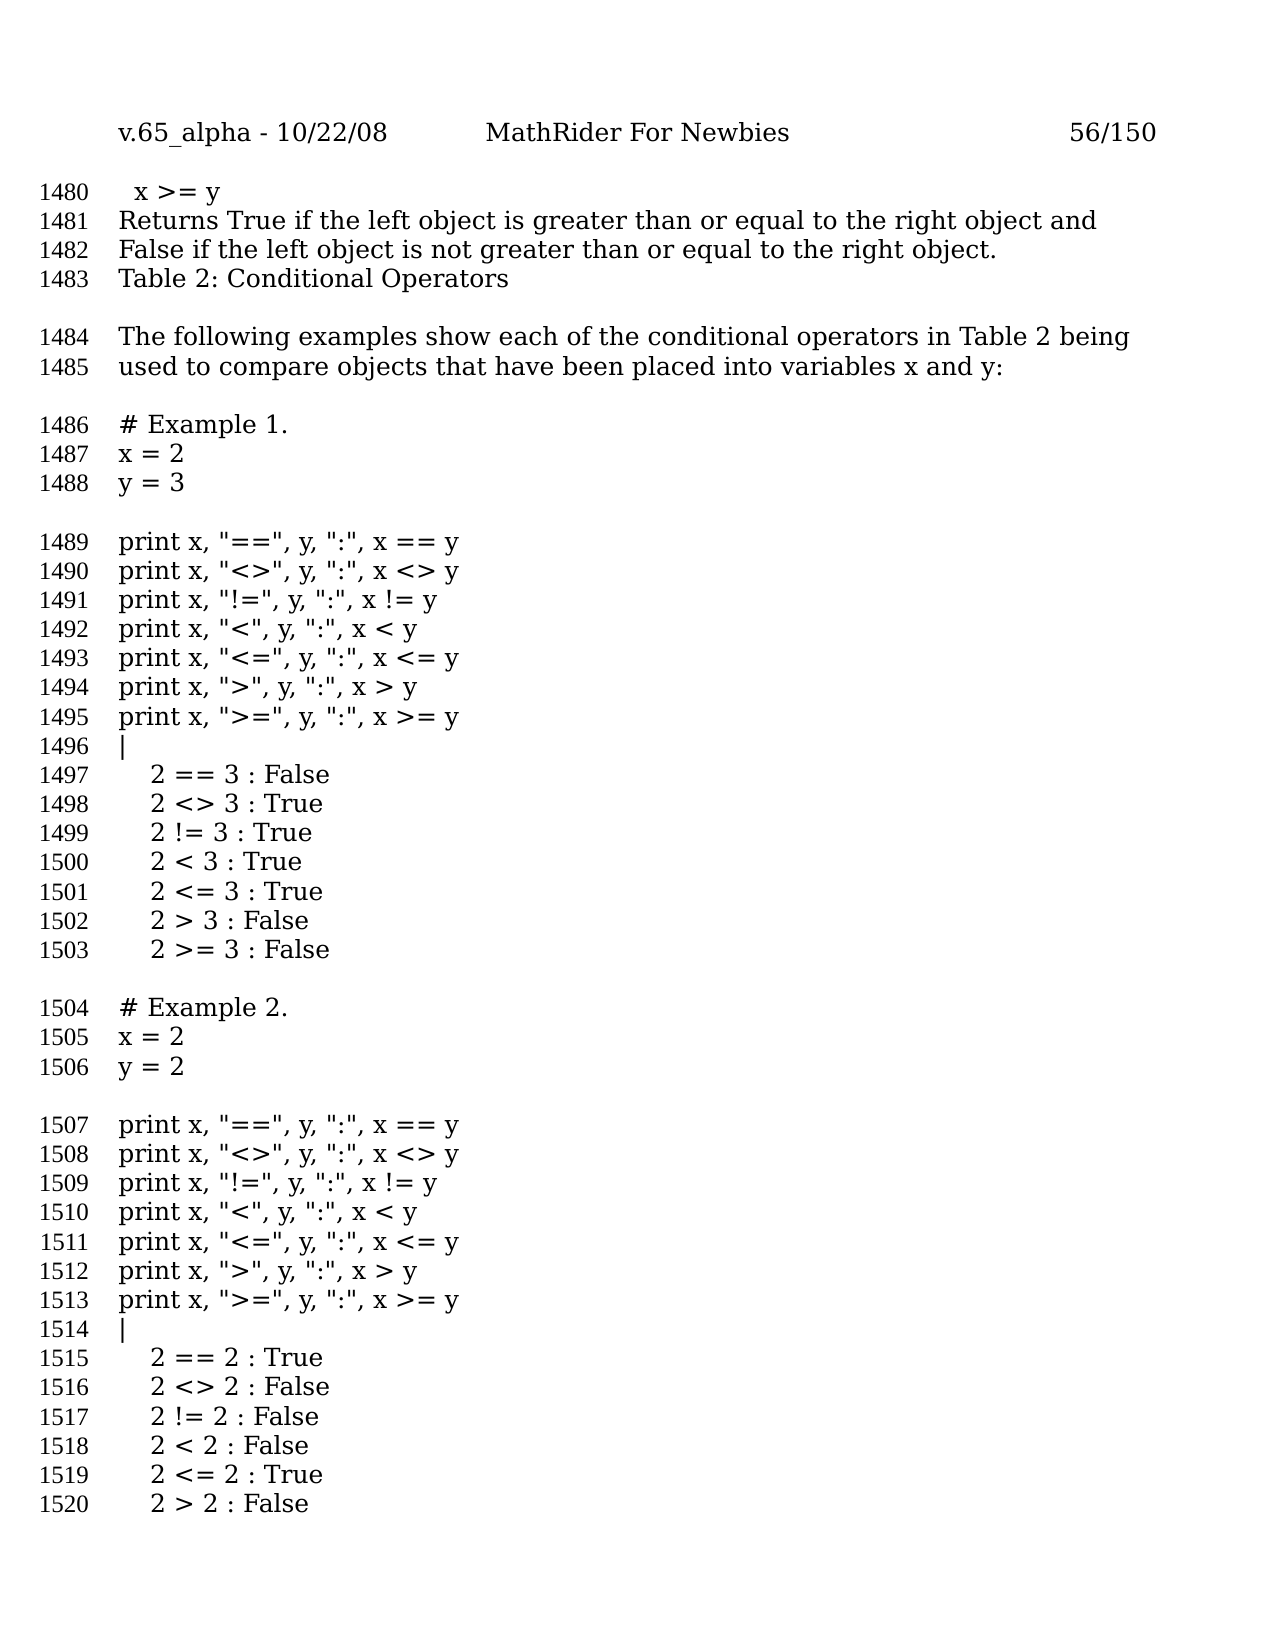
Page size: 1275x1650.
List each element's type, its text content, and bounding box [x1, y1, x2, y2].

text print x, "<=", y, ":", x <= y [118, 643, 1157, 673]
text print x, ">", y, ":", x > y [118, 1256, 1157, 1285]
text x >= y [118, 177, 1157, 206]
text y = 2 [118, 1052, 1157, 1081]
text print x, ">", y, ":", x > y [118, 673, 1157, 702]
text print x, "!=", y, ":", x != y [118, 585, 1157, 614]
text print x, "<", y, ":", x < y [118, 1198, 1157, 1227]
text print x, "!=", y, ":", x != y [118, 1168, 1157, 1198]
text 2 > 2 : False [118, 1489, 1157, 1518]
text 2 <= 2 : True [118, 1460, 1157, 1489]
text print x, ">=", y, ":", x >= y [118, 702, 1157, 731]
text Returns True if the left object is greater than or equal to the right object and False if the left object is not greater than or equal to the right object. [118, 206, 1157, 264]
text 2 <> 2 : False [118, 1373, 1157, 1402]
text | [118, 731, 1157, 760]
text | [118, 1314, 1157, 1343]
text 2 == 2 : True [118, 1343, 1157, 1373]
text 2 > 3 : False [118, 906, 1157, 935]
text 2 == 3 : False [118, 760, 1157, 789]
text print x, "==", y, ":", x == y [118, 1110, 1157, 1139]
text print x, "<>", y, ":", x <> y [118, 556, 1157, 585]
text 2 != 2 : False [118, 1402, 1157, 1431]
text 2 < 3 : True [118, 848, 1157, 877]
text x = 2 [118, 1023, 1157, 1052]
text Table 2: Conditional Operators [118, 264, 1157, 293]
text print x, "<", y, ":", x < y [118, 614, 1157, 643]
text 2 >= 3 : False [118, 935, 1157, 964]
text 2 <= 3 : True [118, 877, 1157, 906]
text # Example 2. [118, 993, 1157, 1023]
text print x, ">=", y, ":", x >= y [118, 1285, 1157, 1314]
text y = 3 [118, 468, 1157, 498]
text print x, "<>", y, ":", x <> y [118, 1139, 1157, 1168]
text x = 2 [118, 439, 1157, 468]
text # Example 1. [118, 410, 1157, 439]
text 2 != 3 : True [118, 818, 1157, 848]
text 2 <> 3 : True [118, 789, 1157, 818]
text The following examples show each of the conditional operators in Table 2 being used to compare objects that have been placed into variables x and y: [118, 323, 1157, 381]
text 2 < 2 : False [118, 1431, 1157, 1460]
text print x, "==", y, ":", x == y [118, 527, 1157, 556]
text print x, "<=", y, ":", x <= y [118, 1227, 1157, 1256]
